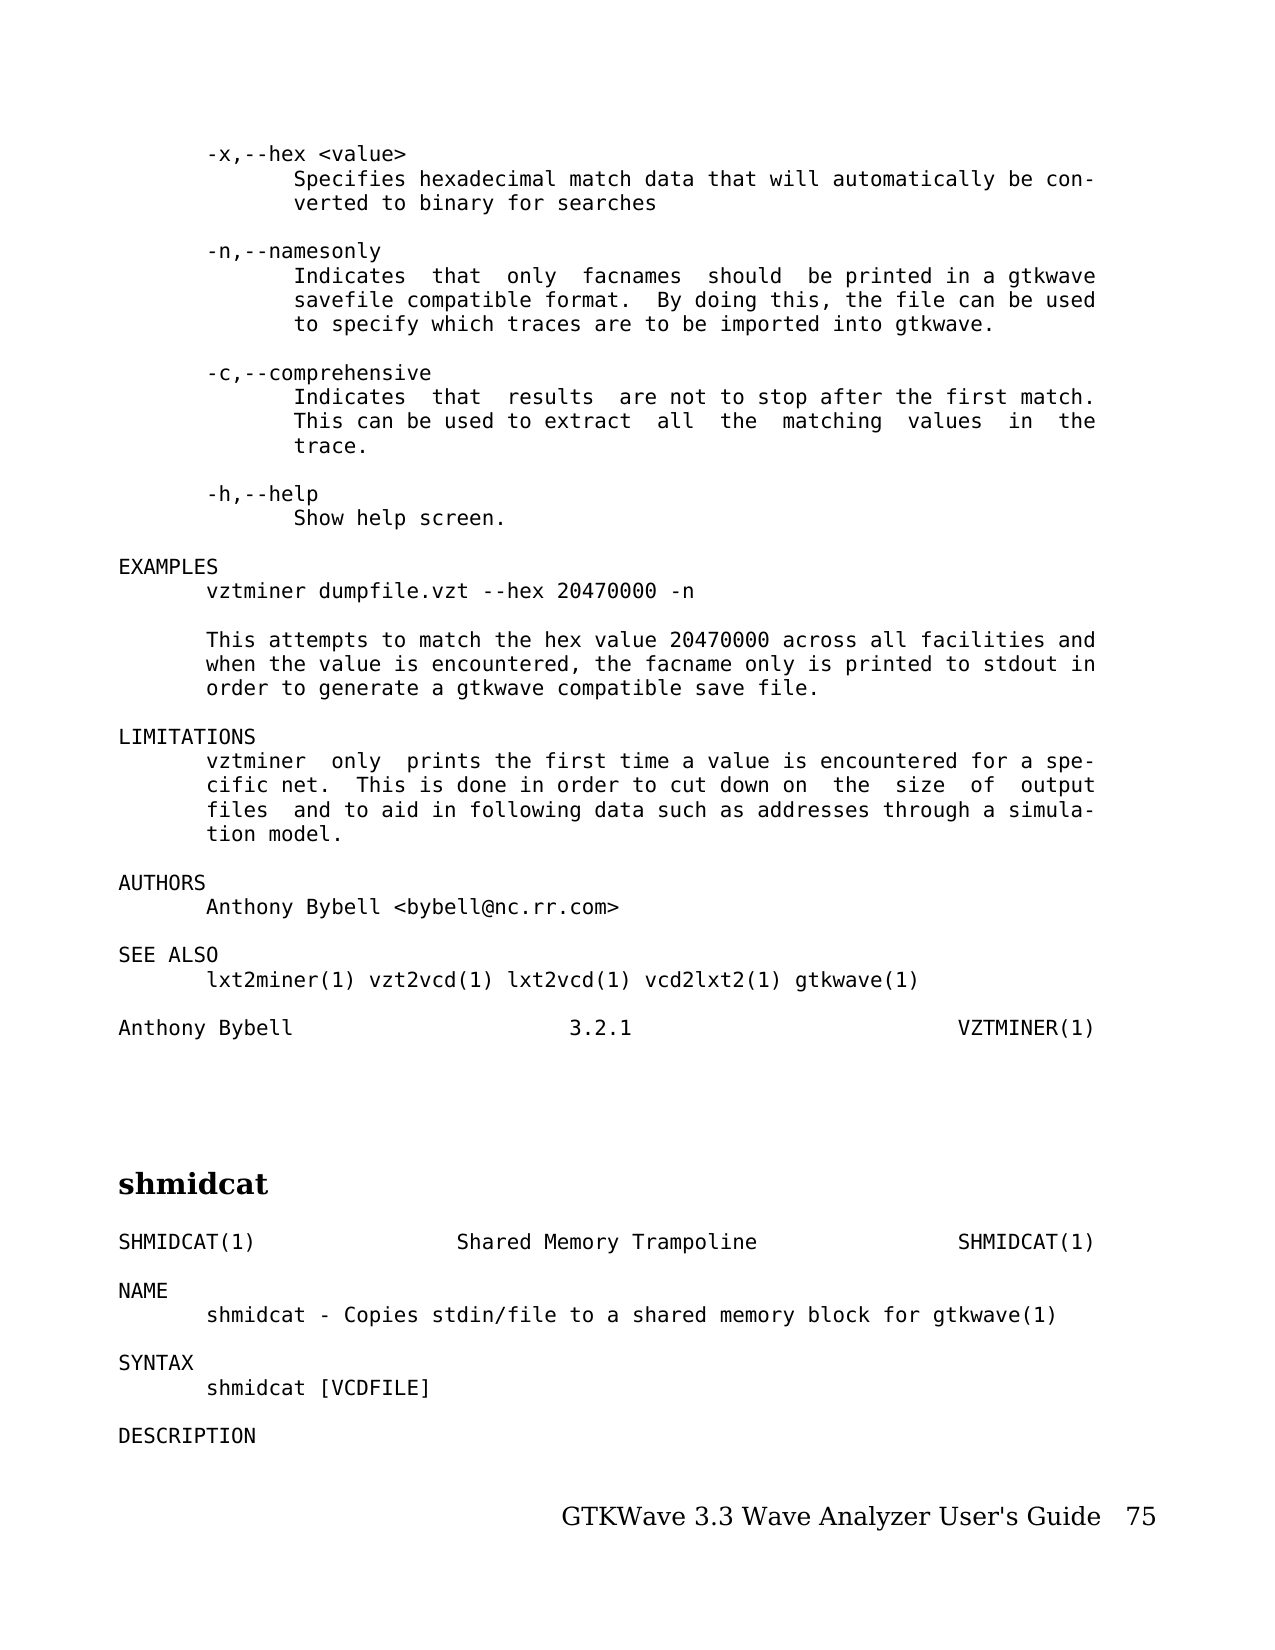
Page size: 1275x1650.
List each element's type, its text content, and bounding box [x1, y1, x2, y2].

text Anthony Bybell 3.2.1 VZTMINER(1) [118, 1016, 1157, 1040]
text tion model. [118, 822, 1157, 846]
text This can be used to extract all the matching values in the [118, 409, 1157, 434]
text This attempts to match the hex value 20470000 across all facilities and [118, 628, 1157, 652]
text Anthony Bybell <bybell@nc.rr.com> [118, 895, 1157, 919]
text AUTHORS [118, 871, 1157, 895]
text NAME [118, 1279, 1157, 1303]
text Specifies hexadecimal match data that will automatically be con- [118, 167, 1157, 191]
text -n,--namesonly [118, 239, 1157, 264]
text to specify which traces are to be imported into gtkwave. [118, 312, 1157, 337]
text shmidcat [VCDFILE] [118, 1376, 1157, 1400]
text -c,--comprehensive [118, 361, 1157, 385]
text files and to aid in following data such as addresses through a simula- [118, 798, 1157, 822]
text when the value is encountered, the facname only is printed to stdout in [118, 652, 1157, 676]
text order to generate a gtkwave compatible save file. [118, 676, 1157, 701]
text DESCRIPTION [118, 1424, 1157, 1448]
text Show help screen. [118, 506, 1157, 531]
text shmidcat [118, 1167, 1157, 1201]
text vztminer dumpfile.vzt --hex 20470000 -n [118, 579, 1157, 603]
text savefile compatible format. By doing this, the file can be used [118, 288, 1157, 312]
text SEE ALSO [118, 943, 1157, 968]
text cific net. This is done in order to cut down on the size of output [118, 773, 1157, 798]
text SYNTAX [118, 1351, 1157, 1376]
text verted to binary for searches [118, 191, 1157, 215]
text trace. [118, 434, 1157, 458]
text SHMIDCAT(1) Shared Memory Trampoline SHMIDCAT(1) [118, 1230, 1157, 1254]
text EXAMPLES [118, 555, 1157, 579]
text -x,--hex <value> [118, 142, 1157, 167]
text lxt2miner(1) vzt2vcd(1) lxt2vcd(1) vcd2lxt2(1) gtkwave(1) [118, 968, 1157, 992]
text -h,--help [118, 482, 1157, 506]
text shmidcat - Copies stdin/file to a shared memory block for gtkwave(1) [118, 1303, 1157, 1327]
text Indicates that results are not to stop after the first match. [118, 385, 1157, 409]
text Indicates that only facnames should be printed in a gtkwave [118, 264, 1157, 288]
text vztminer only prints the first time a value is encountered for a spe- [118, 749, 1157, 773]
text LIMITATIONS [118, 725, 1157, 749]
